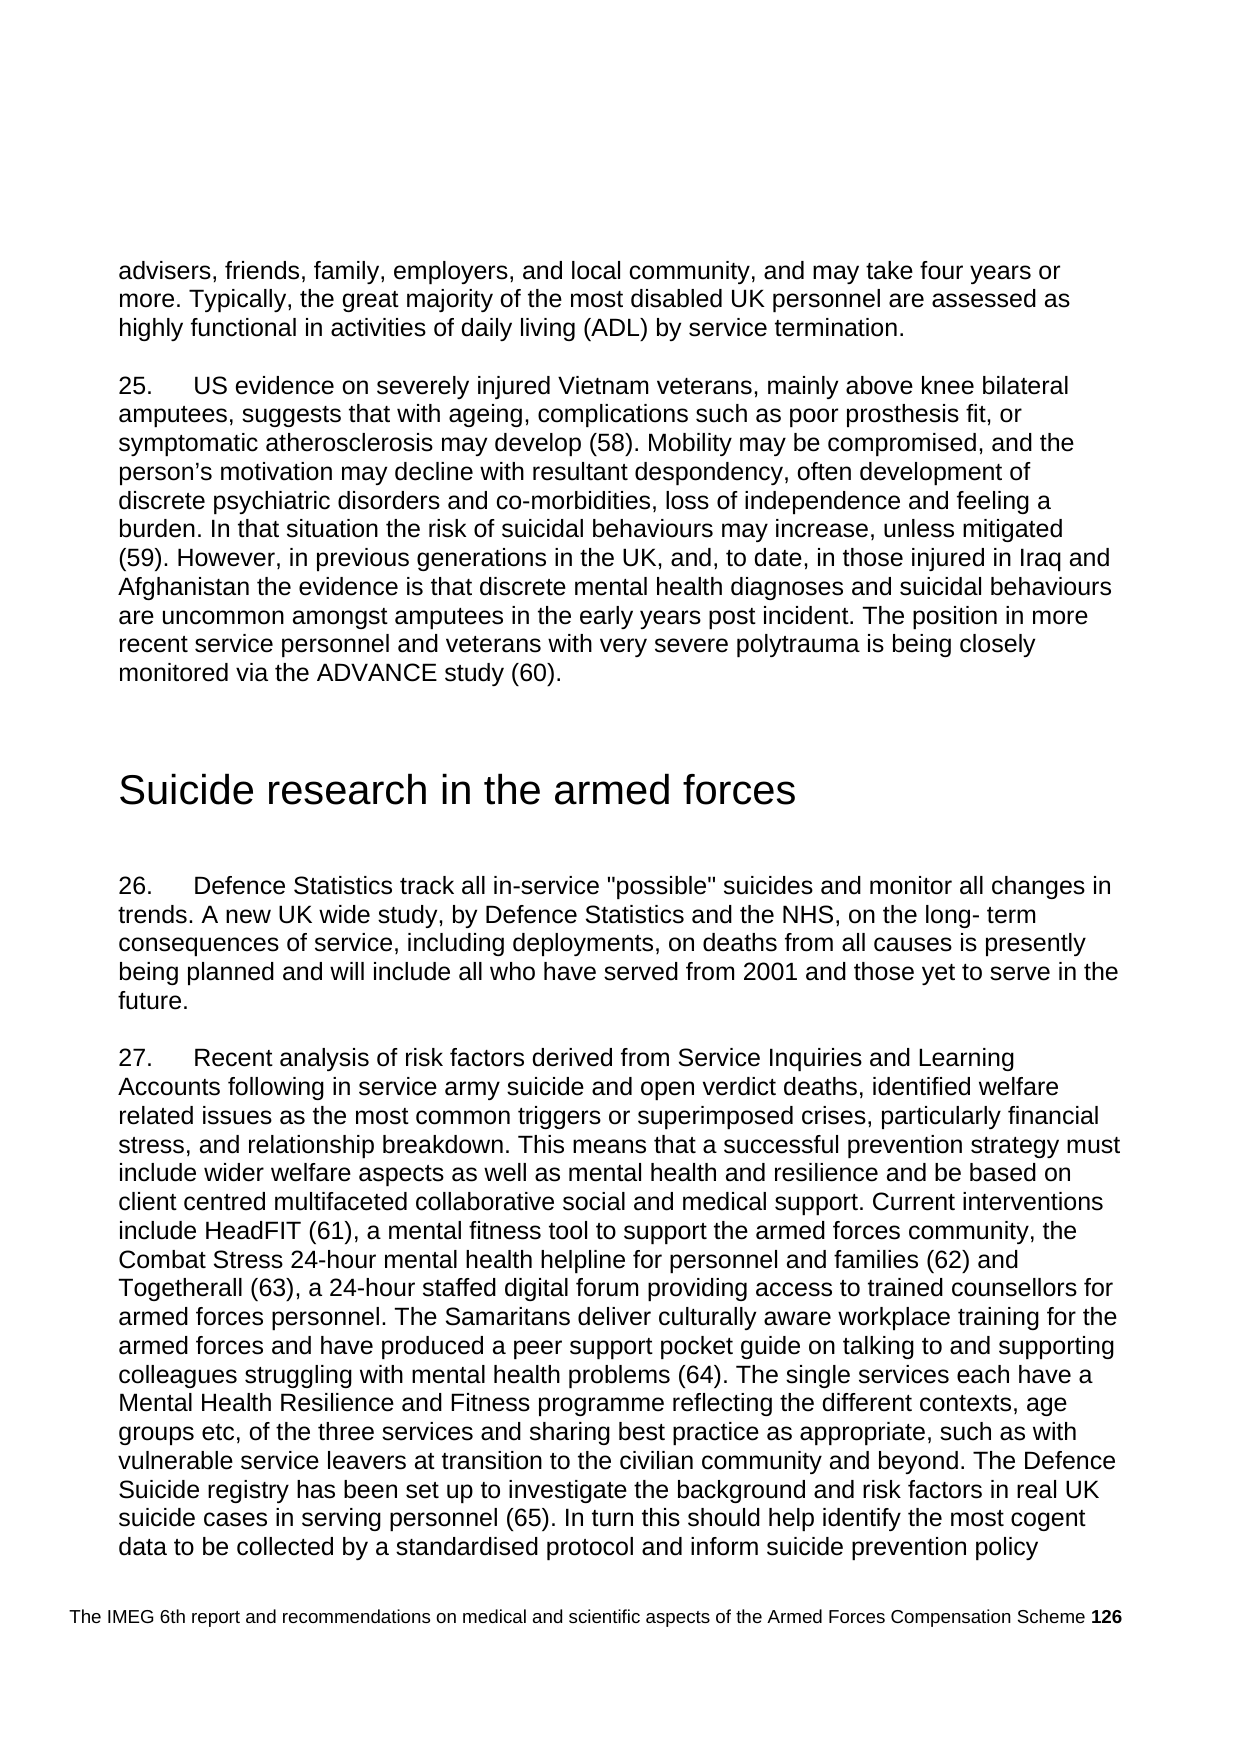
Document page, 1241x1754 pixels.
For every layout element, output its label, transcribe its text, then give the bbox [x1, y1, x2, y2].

list Recent analysis of risk factors derived from Service Inquiries and Learning Accounts following in service army suicide and open verdict deaths, identified welfare related issues as the most common triggers or superimposed crises, particularly financial stress, and relationship breakdown. This means that a successful prevention strategy must include wider welfare aspects as well as mental health and resilience and be based on client centred multifaceted collaborative social and medical support. Current interventions include HeadFIT (61), a mental fitness tool to support the armed forces community, the Combat Stress 24-hour mental health helpline for personnel and families (62) and Togetherall (63), a 24-hour staffed digital forum providing access to trained counsellors for armed forces personnel. The Samaritans deliver culturally aware workplace training for the armed forces and have produced a peer support pocket guide on talking to and supporting colleagues struggling with mental health problems (64). The single services each have a Mental Health Resilience and Fitness programme reflecting the different contexts, age groups etc, of the three services and sharing best practice as appropriate, such as with vulnerable service leavers at transition to the civilian community and beyond. The Defence Suicide registry has been set up to investigate the background and risk factors in real UK suicide cases in serving personnel (65). In turn this should help identify the most cogent data to be collected by a standardised protocol and inform suicide prevention policy [118, 1043, 1122, 1561]
list US evidence on severely injured Vietnam veterans, mainly above knee bilateral amputees, suggests that with ageing, complications such as poor prosthesis fit, or symptomatic atherosclerosis may develop (58). Mobility may be compromised, and the person’s motivation may decline with resultant despondency, often development of discrete psychiatric disorders and co-morbidities, loss of independence and feeling a burden. In that situation the risk of suicidal behaviours may increase, unless mitigated (59). However, in previous generations in the UK, and, to date, in those injured in Iraq and Afghanistan the evidence is that discrete mental health diagnoses and suicidal behaviours are uncommon amongst amputees in the early years post incident. The position in more recent service personnel and veterans with very severe polytrauma is being closely monitored via the ADVANCE study (60). [118, 371, 1122, 687]
subtitle Suicide research in the armed forces [118, 766, 1122, 814]
list Defence Statistics track all in-service "possible" suicides and monitor all changes in trends. A new UK wide study, by Defence Statistics and the NHS, on the long- term consequences of service, including deployments, on deaths from all causes is presently being planned and will include all who have served from 2001 and those yet to serve in the future. [118, 871, 1122, 1014]
list advisers, friends, family, employers, and local community, and may take four years or more. Typically, the great majority of the most disabled UK personnel are assessed as highly functional in activities of daily living (ADL) by service termination. [118, 256, 1122, 342]
